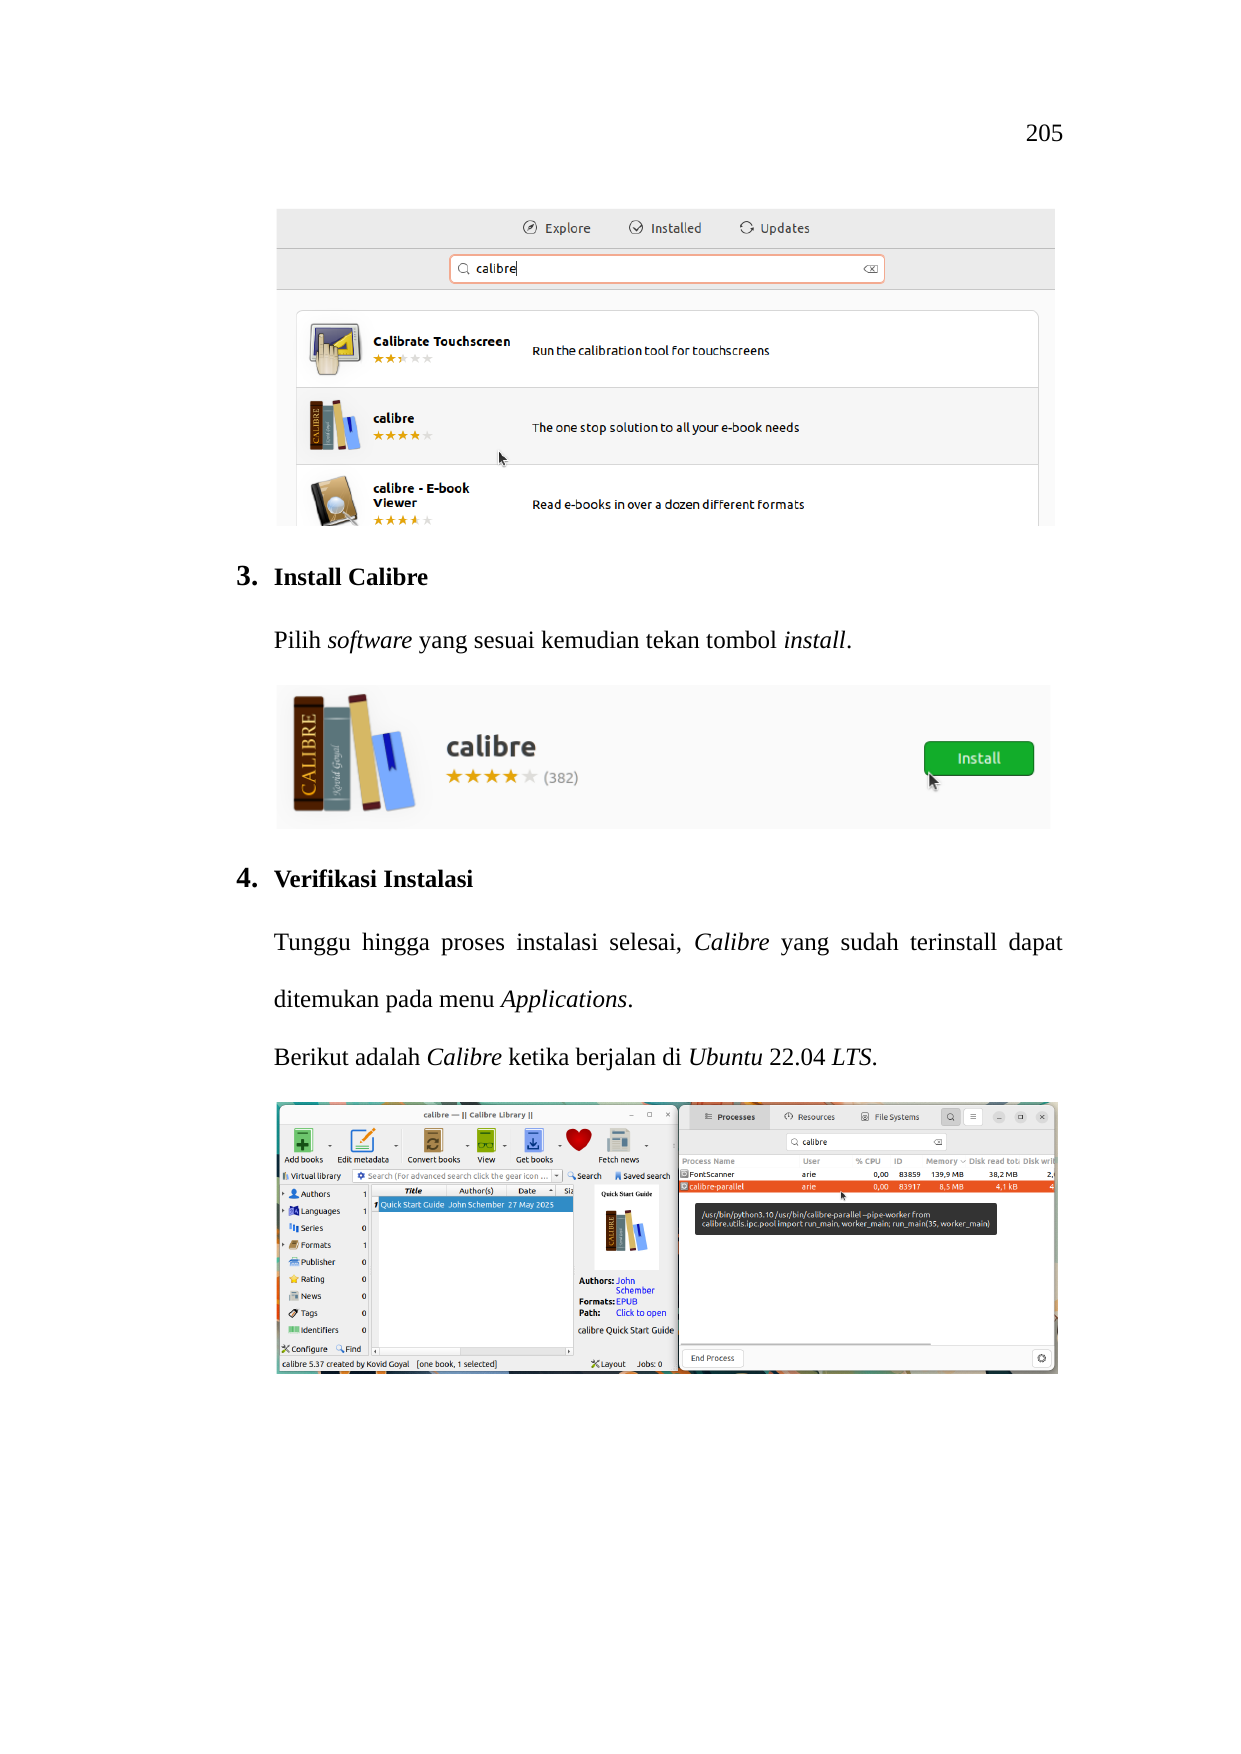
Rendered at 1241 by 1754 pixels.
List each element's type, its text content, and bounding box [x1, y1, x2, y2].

list Tunggu hingga proses instalasi selesai, Calibre yang sudah terinstall dapat ditemukan pada menu Applications. [236, 927, 1063, 1013]
picture [276, 685, 1051, 829]
list Verifikasi Instalasi [236, 860, 1063, 893]
list Install Calibre [236, 558, 1063, 591]
list Pilih software yang sesuai kemudian tekan tombol install. [236, 625, 1063, 653]
picture [276, 1102, 1058, 1374]
picture [276, 208, 1055, 526]
list Berikut adalah Calibre ketika berjalan di Ubuntu 22.04 LTS. [236, 1042, 1063, 1071]
